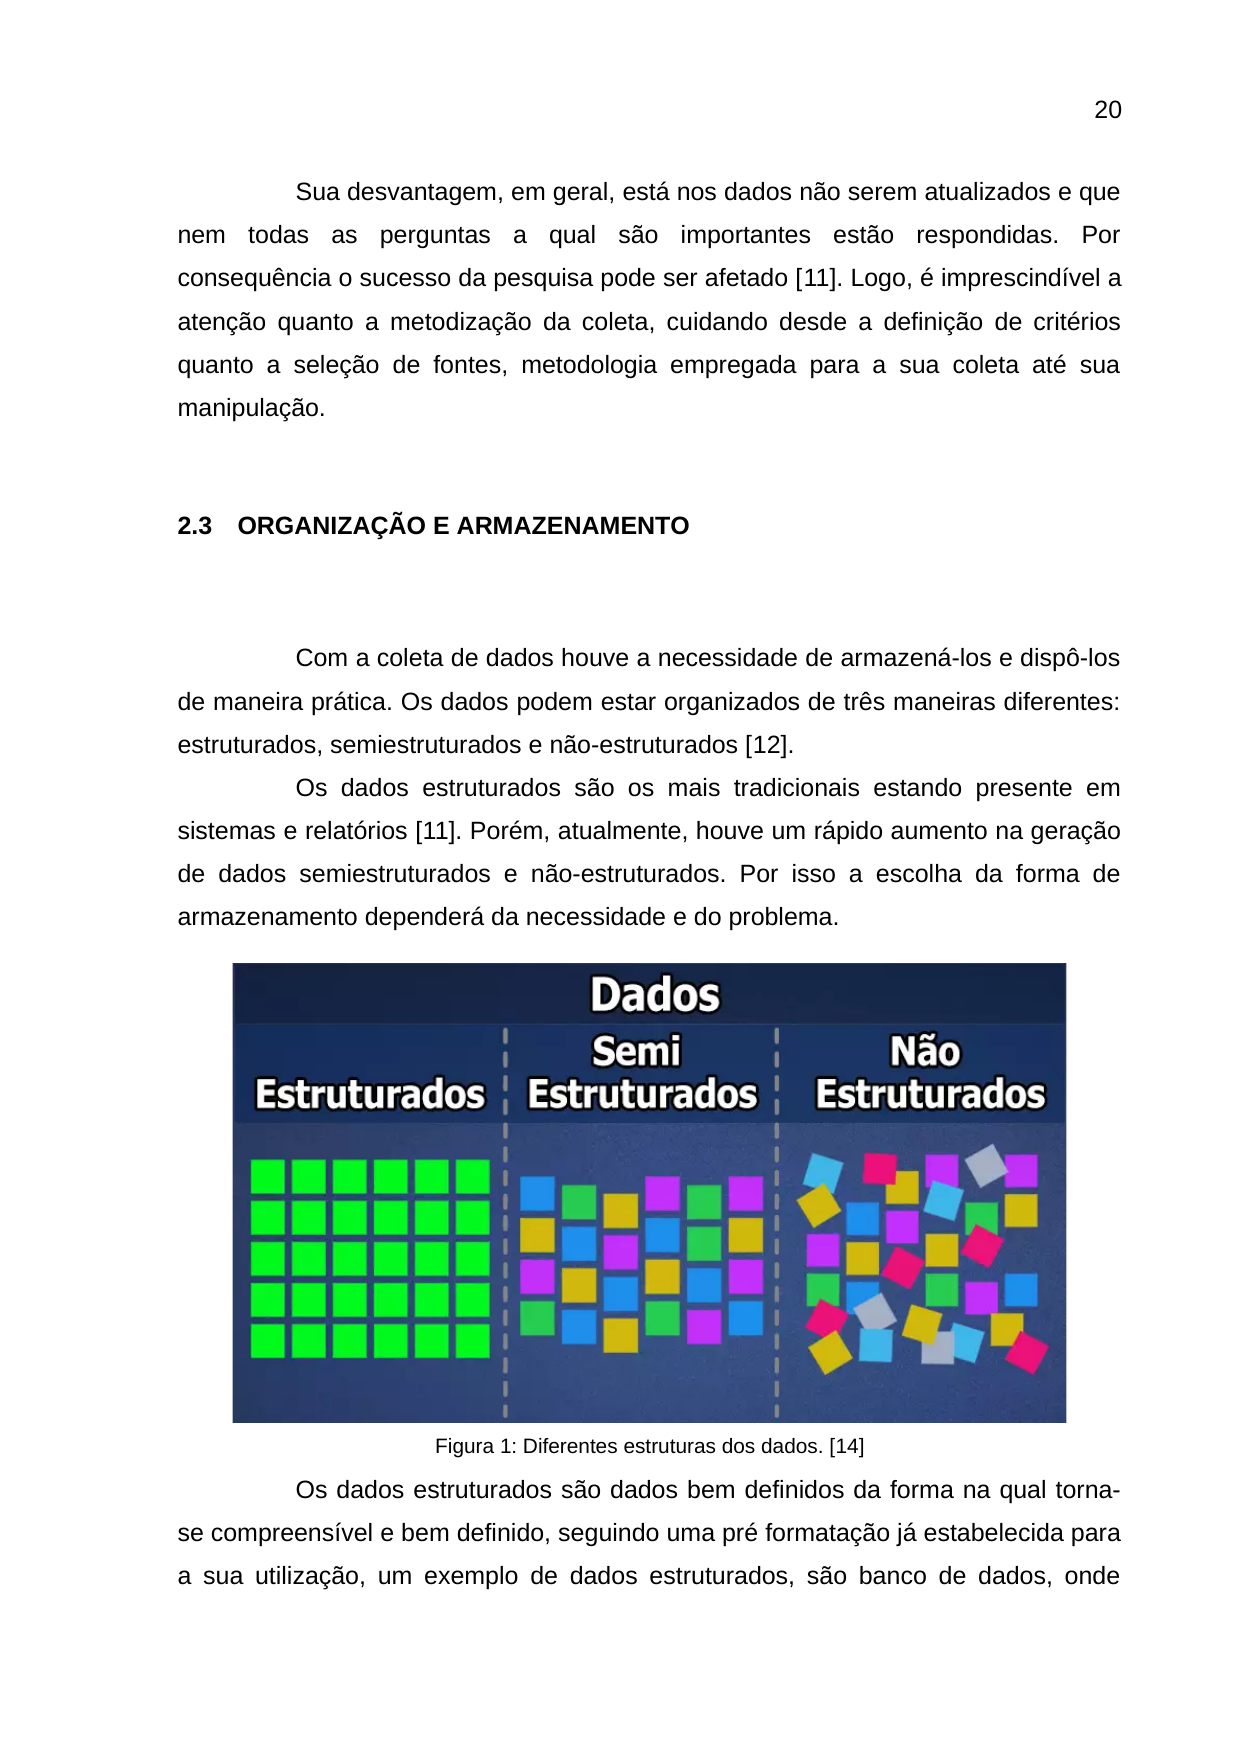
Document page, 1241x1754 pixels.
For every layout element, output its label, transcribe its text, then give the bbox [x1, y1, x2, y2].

text Sua desvantagem, em geral, está nos dados não serem atualizados e que nem todas as perguntas a qual são importantes estão respondidas. Por consequência o sucesso da pesquisa pode ser afetado [11]. Logo, é imprescindível a atenção quanto a metodização da coleta, cuidando desde a definição de critérios quanto a seleção de fontes, metodologia empregada para a sua coleta até sua manipulação. [177, 177, 1122, 422]
text Figura 1: Diferentes estruturas dos dados. [14] [233, 1423, 1066, 1458]
text Os dados estruturados são dados bem definidos da forma na qual torna-se compreensível e bem definido, seguindo uma pré formatação já estabelecida para a sua utilização, um exemplo de dados estruturados, são banco de dados, onde [177, 1423, 1122, 1590]
picture [232, 963, 1067, 1423]
subtitle Organização e armazenamento [177, 511, 1122, 540]
text Com a coleta de dados houve a necessidade de armazená-los e dispô-los de maneira prática. Os dados podem estar organizados de três maneiras diferentes: estruturados, semiestruturados e não-estruturados [12]. [177, 643, 1122, 758]
text Os dados estruturados são os mais tradicionais estando presente em sistemas e relatórios [11]. Porém, atualmente, houve um rápido aumento na geração de dados semiestruturados e não-estruturados. Por isso a escolha da forma de armazenamento dependerá da necessidade e do problema. [177, 773, 1122, 931]
